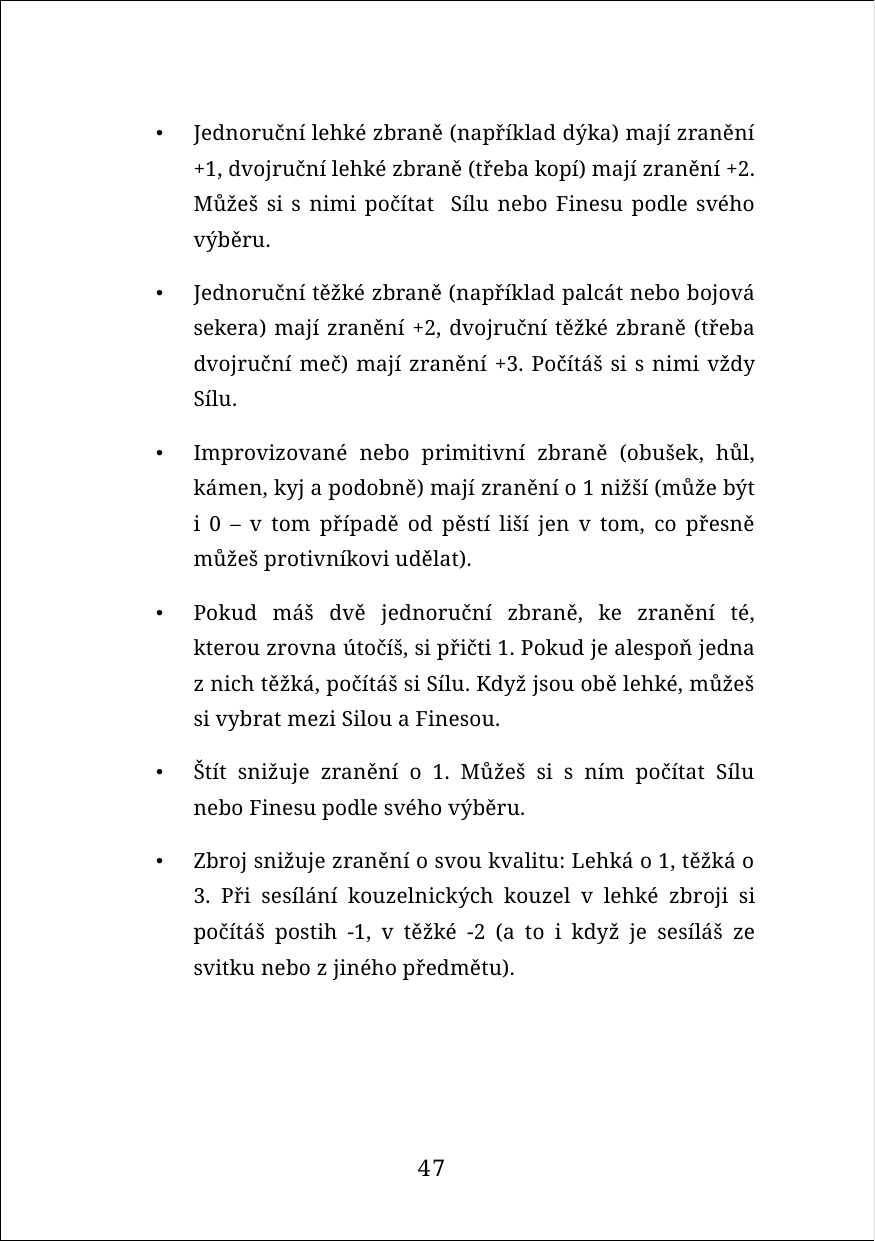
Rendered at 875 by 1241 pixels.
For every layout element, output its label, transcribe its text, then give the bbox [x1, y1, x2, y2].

list Štít snižuje zranění o 1. Můžeš si s ním počítat Sílu nebo Finesu podle svého výběru. [156, 757, 756, 821]
list Jednoruční těžké zbraně (například palcát nebo bojová sekera) mají zranění +2, dvojruční těžké zbraně (třeba dvojruční meč) mají zranění +3. Počítáš si s nimi vždy Sílu. [156, 278, 756, 413]
list Improvizované nebo primitivní zbraně (obušek, hůl, kámen, kyj a podobně) mají zranění o 1 nižší (může být i 0 – v tom případě od pěstí liší jen v tom, co přesně můžeš protivníkovi udělat). [156, 438, 756, 573]
list Jednoruční lehké zbraně (například dýka) mají zranění +1, dvojruční lehké zbraně (třeba kopí) mají zranění +2. Můžeš si s nimi počítat Sílu nebo Finesu podle svého výběru. [156, 118, 756, 253]
list Pokud máš dvě jednoruční zbraně, ke zranění té, kterou zrovna útočíš, si přičti 1. Pokud je alespoň jedna z nich těžká, počítáš si Sílu. Když jsou obě lehké, můžeš si vybrat mezi Silou a Finesou. [156, 598, 756, 733]
list Zbroj snižuje zranění o svou kvalitu: Lehká o 1, těžká o 3. Při sesílání kouzelnických kouzel v lehké zbroji si počítáš postih -1, v těžké -2 (a to i když je sesíláš ze svitku nebo z jiného předmětu). [156, 846, 756, 981]
